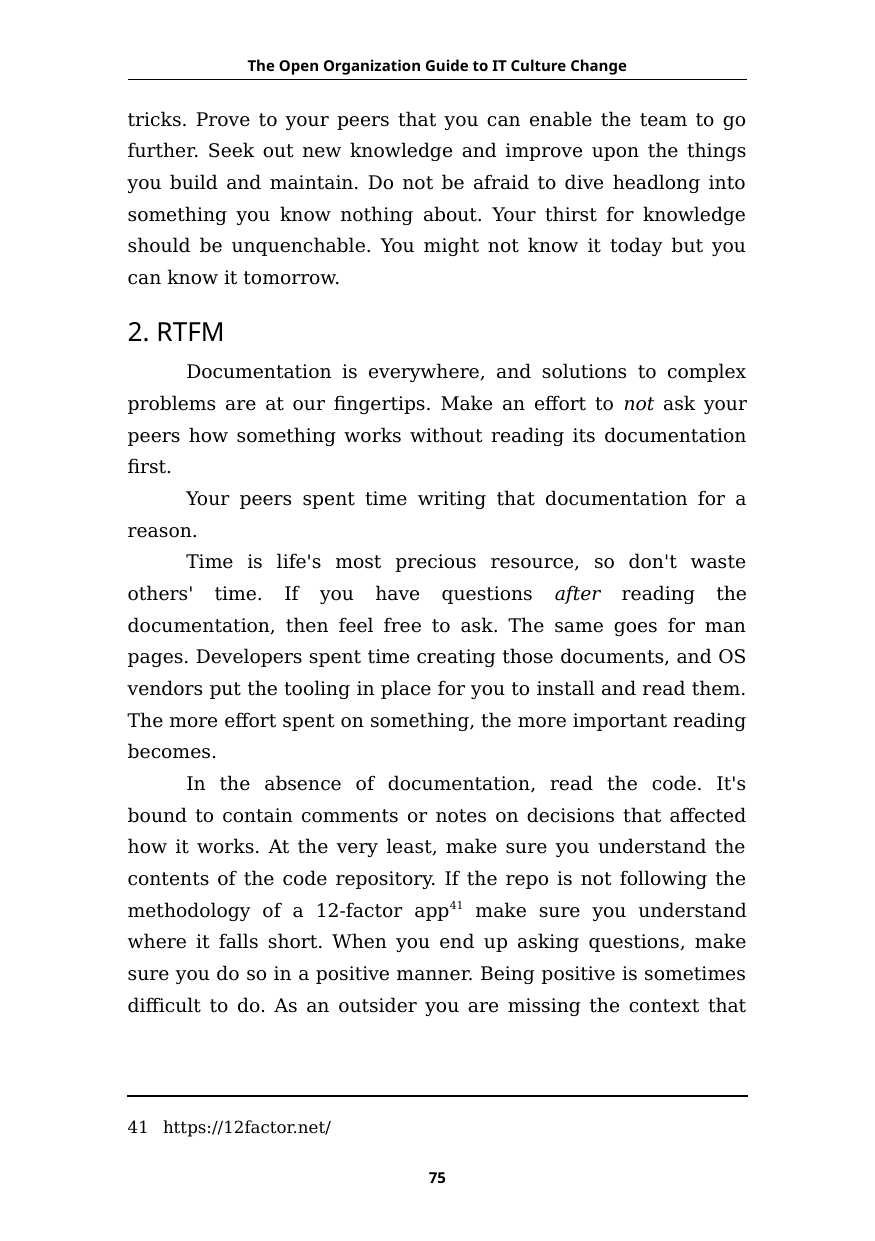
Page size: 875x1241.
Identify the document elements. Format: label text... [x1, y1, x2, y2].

text Your peers spent time writing that documentation for a reason. [127, 488, 747, 542]
text tricks. Prove to your peers that you can enable the team to go further. Seek out new knowledge and improve upon the things you build and maintain. Do not be afraid to dive headlong into something you know nothing about. Your thirst for knowledge should be unquenchable. You might not know it today but you can know it tomorrow. [127, 109, 747, 289]
subtitle 2. RTFM [127, 313, 747, 349]
text In the absence of documentation, read the code. It's bound to contain comments or notes on decisions that affected how it works. At the very least, make sure you understand the contents of the code repository. If the repo is not following the methodology of a 12-factor app make sure you understand where it falls short. When you end up asking questions, make sure you do so in a positive manner. Being positive is sometimes difficult to do. As an outsider you are missing the context that [127, 773, 747, 1017]
text Documentation is everywhere, and solutions to complex problems are at our fingertips. Make an effort to not ask your peers how something works without reading its documentation first. [127, 362, 747, 478]
text Time is life's most precious resource, so don't waste others' time. If you have questions after reading the documentation, then feel free to ask. The same goes for man pages. Developers spent time creating those documents, and OS vendors put the tooling in place for you to install and read them. The more effort spent on something, the more important reading becomes. [127, 552, 747, 763]
text https://12factor.net/ [127, 1118, 747, 1138]
